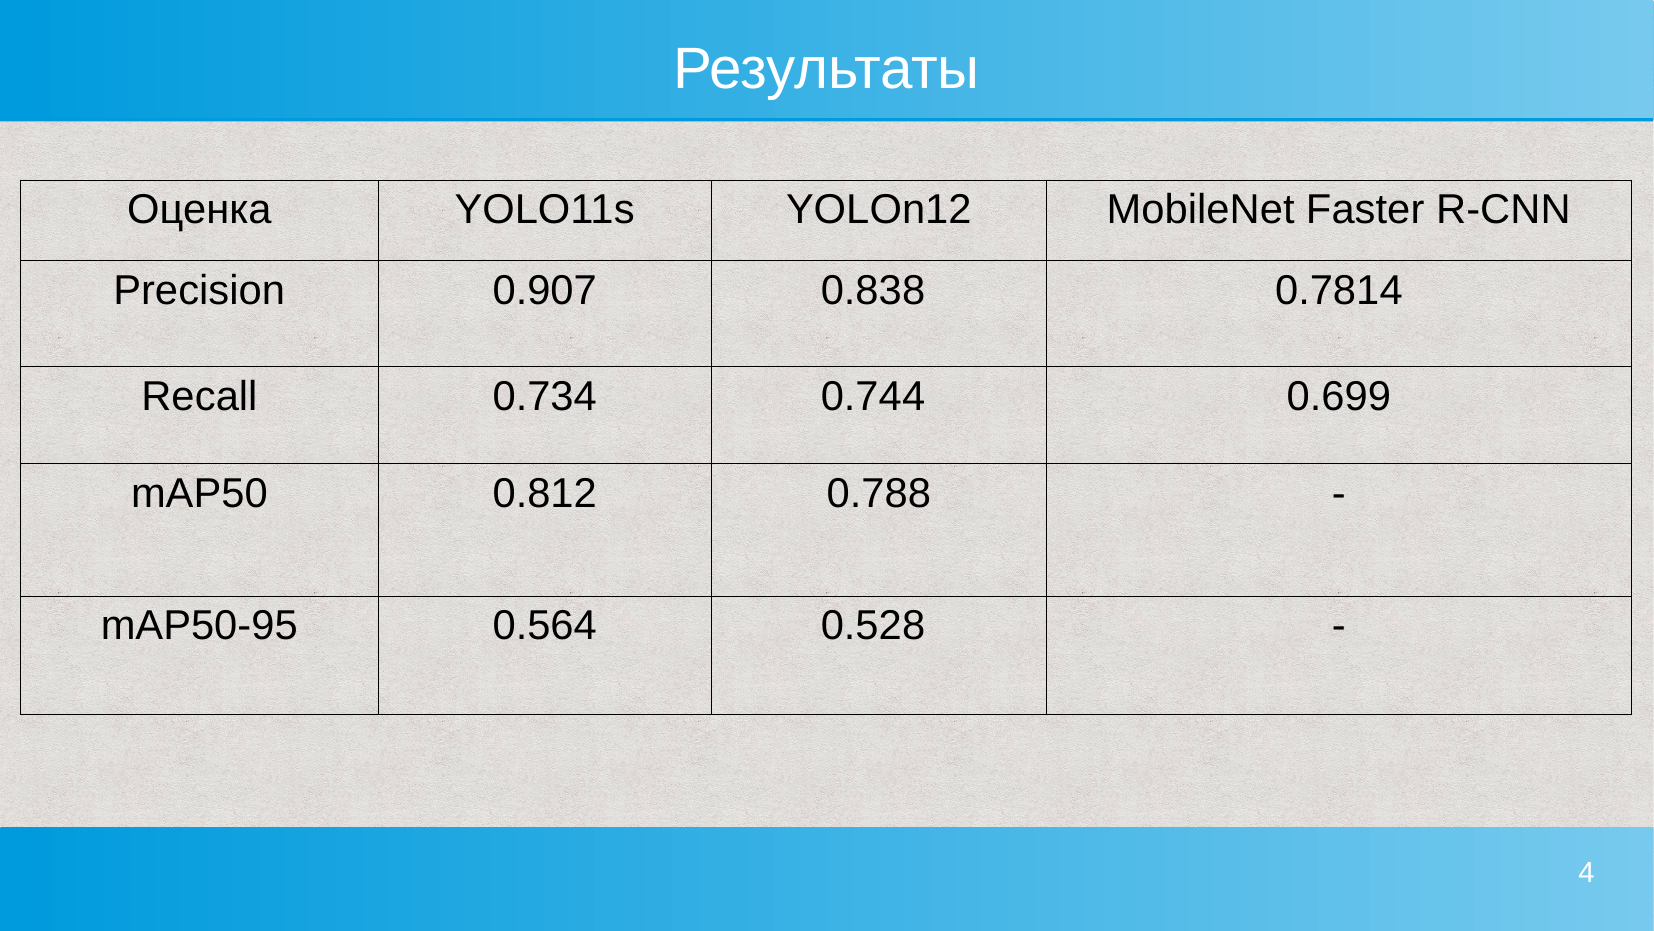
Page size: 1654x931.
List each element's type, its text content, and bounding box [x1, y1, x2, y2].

table_cell 0.838 [712, 261, 1046, 366]
table_cell - [1047, 464, 1631, 596]
table_cell 0.907 [379, 261, 711, 366]
table_cell Precision [21, 261, 378, 366]
table_cell 0.528 [712, 597, 1046, 714]
table_cell 0.564 [379, 597, 711, 714]
table_cell - [1047, 597, 1631, 714]
table_cell mAP50 [21, 464, 378, 596]
table_cell 0.734 [379, 367, 711, 463]
picture [0, 122, 1654, 827]
table_cell 0.812 [379, 464, 711, 596]
table_cell Recall [21, 367, 378, 463]
table_cell 0.7814 [1047, 261, 1631, 366]
table_header Оценка [21, 181, 378, 260]
table_header YOLOn12 [712, 181, 1046, 260]
table_cell mAP50-95 [21, 597, 378, 714]
table_cell 0.699 [1047, 367, 1631, 463]
title Результаты [59, 29, 1595, 108]
table_header MobileNet Faster R-CNN [1047, 181, 1631, 260]
table_cell 0.788 [712, 464, 1046, 596]
table_cell 0.744 [712, 367, 1046, 463]
table_header YOLO11s [379, 181, 711, 260]
